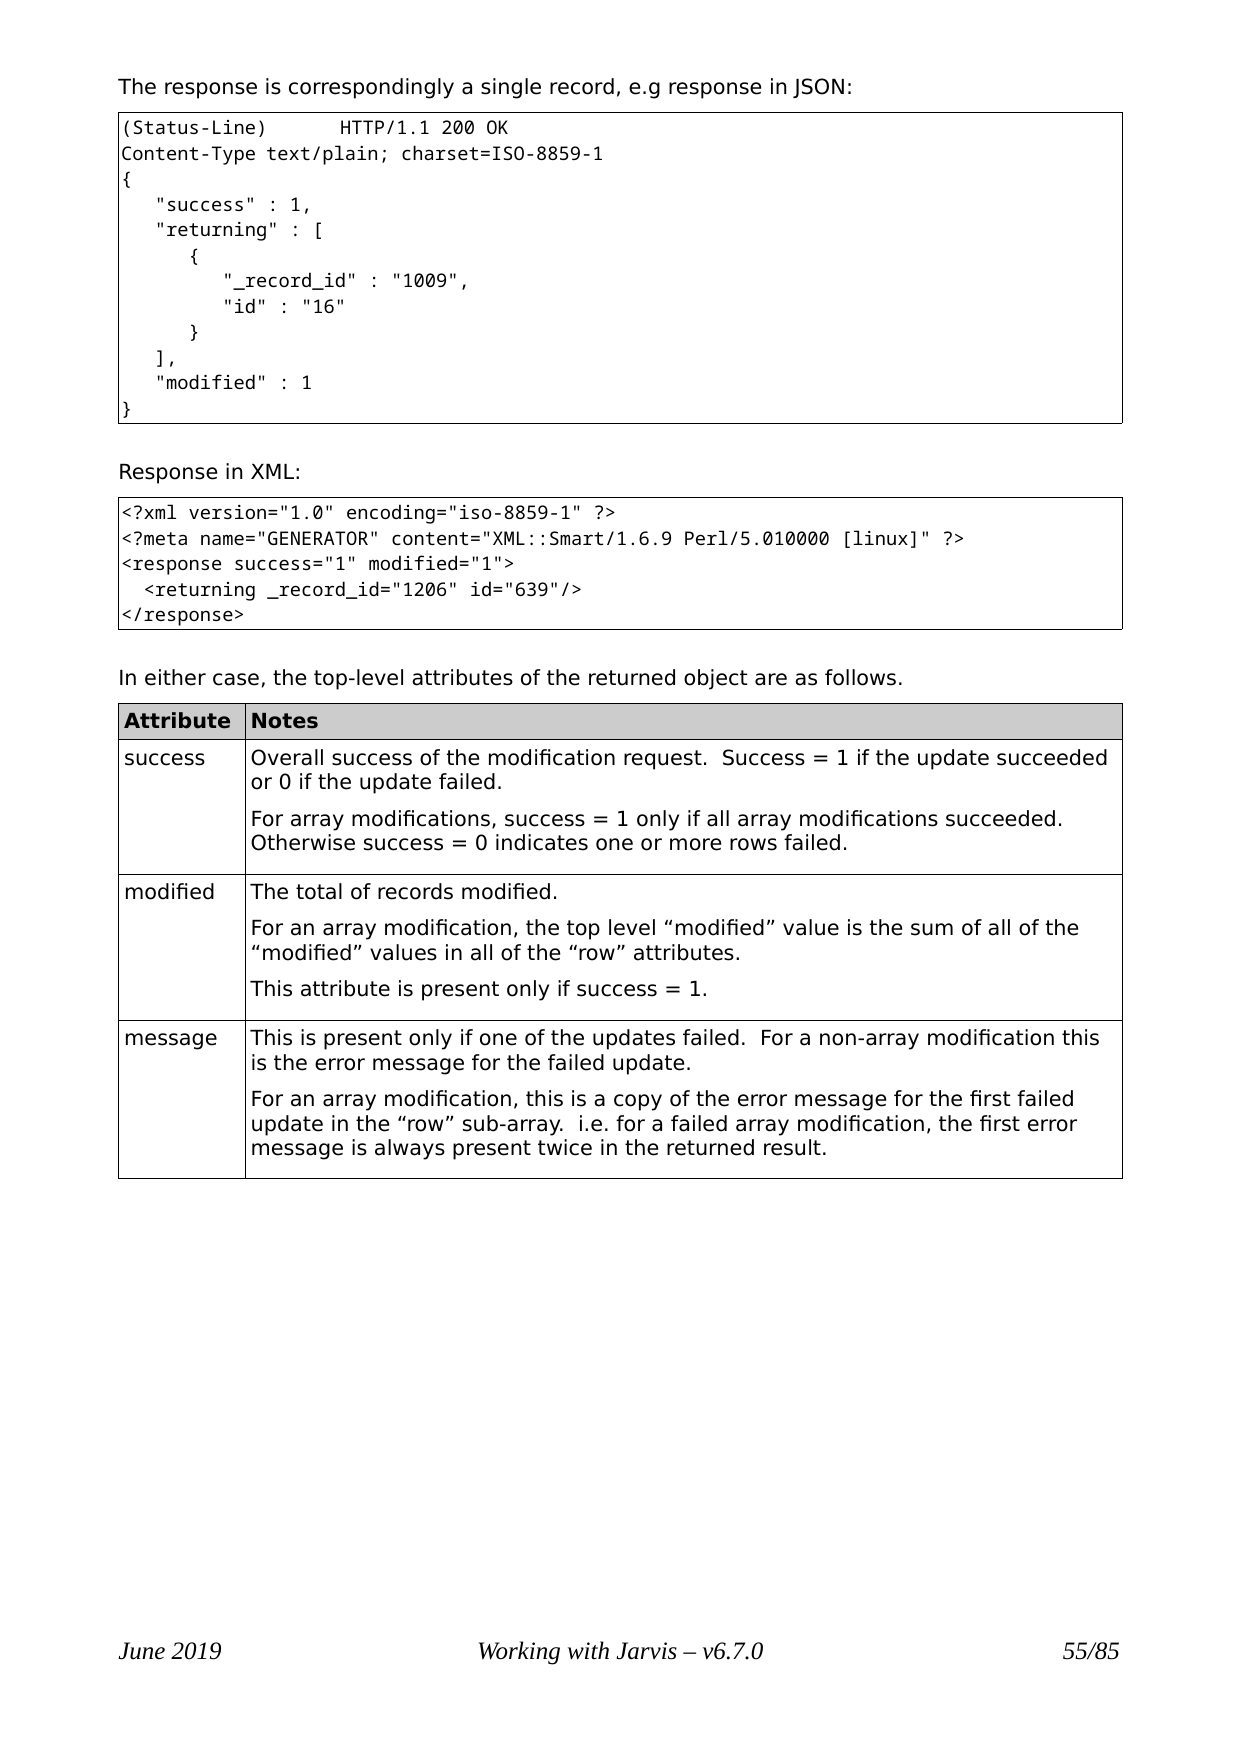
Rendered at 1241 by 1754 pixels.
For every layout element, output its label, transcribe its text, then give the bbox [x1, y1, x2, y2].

table_cell Overall success of the modification request. Success = 1 if the update succeeded or 0 if the update failed. For array modifications, success = 1 only if all array modifications succeeded. Otherwise success = 0 indicates one or more rows failed. [246, 740, 1122, 873]
text <returning _record_id="1206" id="639"/> [119, 573, 1122, 599]
table_cell The total of records modified. For an array modification, the top level “modified” value is the sum of all of the “modified” values in all of the “row” attributes. This attribute is present only if success = 1. [246, 875, 1122, 1020]
table_cell message [119, 1021, 245, 1178]
text "_record_id" : "1009", [119, 265, 1122, 290]
text The response is correspondingly a single record, e.g response in JSON: [118, 75, 1122, 99]
text } [119, 392, 1122, 423]
text ], [119, 341, 1122, 367]
text In either case, the top-level attributes of the returned object are as follows. [118, 666, 1122, 691]
table_cell This is present only if one of the updates failed. For a non-array modification this is the error message for the failed update. For an array modification, this is a copy of the error message for the first failed update in the “row” sub-array. i.e. for a failed array modification, the first error message is always present twice in the returned result. [246, 1021, 1122, 1178]
text "modified" : 1 [119, 367, 1122, 392]
text <?xml version="1.0" encoding="iso-8859-1" ?> [119, 498, 1122, 522]
text <?meta name="GENERATOR" content="XML::Smart/1.6.9 Perl/5.010000 [linux]" ?> [119, 522, 1122, 548]
text "id" : "16" [119, 290, 1122, 316]
table_cell success [119, 740, 245, 873]
text { [119, 163, 1122, 188]
text "success" : 1, [119, 188, 1122, 214]
text "returning" : [ [119, 214, 1122, 239]
text Response in XML: [118, 460, 1122, 484]
table_cell modified [119, 875, 245, 1020]
table_header Notes [246, 704, 1122, 739]
text <response success="1" modified="1"> [119, 548, 1122, 573]
text { [119, 239, 1122, 265]
text } [119, 316, 1122, 341]
text Content-Type text/plain; charset=ISO-8859-1 [119, 137, 1122, 163]
table_header Attribute [119, 704, 245, 739]
text </response> [119, 599, 1122, 629]
text (Status-Line) HTTP/1.1 200 OK [119, 113, 1122, 137]
